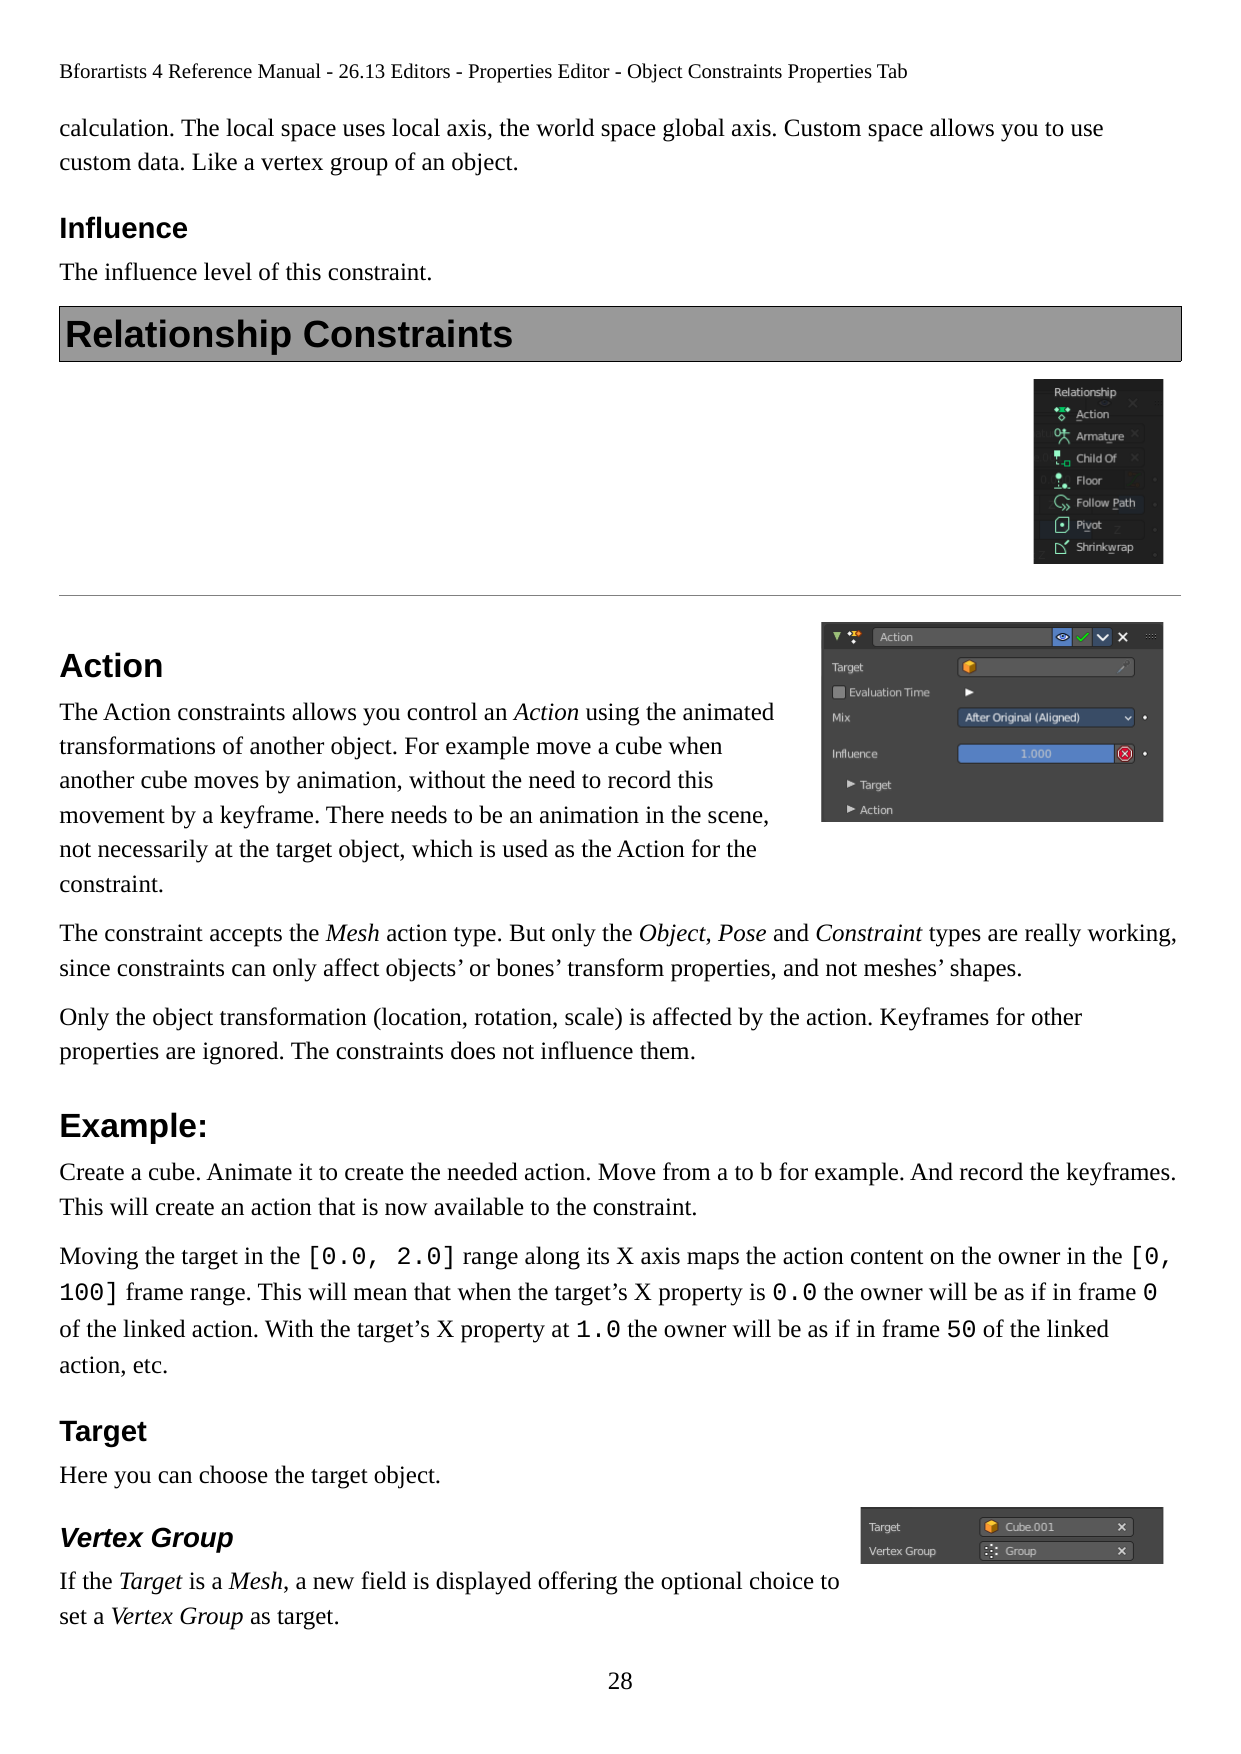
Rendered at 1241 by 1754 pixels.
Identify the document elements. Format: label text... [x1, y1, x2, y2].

text Here you can choose the target object. [59, 1460, 1181, 1489]
picture [1033, 379, 1164, 564]
text The influence level of this constraint. [59, 257, 1181, 286]
subtitle Action [59, 646, 821, 684]
subtitle Target [59, 1414, 1181, 1448]
text If the Target is a Mesh, a new field is displayed offering the optional choice to set a Vertex Group as target. [59, 1566, 1181, 1629]
text calculation. The local space uses local axis, the world space global axis. Custom space allows you to use custom data. Like a vertex group of an object. [59, 113, 1181, 176]
subtitle [1164, 646, 1181, 684]
text The constraint accepts the Mesh action type. But only the Object, Pose and Constraint types are really working, since constraints can only affect objects’ or bones’ transform properties, and not meshes’ shapes. [59, 918, 1181, 981]
subtitle Influence [59, 211, 1181, 244]
subtitle Example: [59, 1106, 1181, 1145]
subtitle [1164, 1522, 1181, 1554]
text Moving the target in the [0.0, 2.0] range along its X axis maps the action content on the owner in the [0, 100] frame range. This will mean that when the target’s X property is 0.0 the owner will be as if in frame 0 of the linked action. With the target’s X property at 1.0 the owner will be as if in frame 50 of the linked action, etc. [59, 1241, 1181, 1379]
table_header Relationship Constraints [60, 307, 1181, 361]
text The Action constraints allows you control an Action using the animated transformations of another object. For example move a cube when another cube moves by animation, without the need to record this movement by a keyframe. There needs to be an animation in the scene, not necessarily at the target object, which is used as the Action for the constraint. [59, 697, 1181, 898]
picture [860, 1507, 1164, 1564]
picture [821, 622, 1164, 822]
text Create a cube. Animate it to create the needed action. Move from a to b for example. And record the keyframes. This will create an action that is now available to the constraint. [59, 1157, 1181, 1220]
subtitle Vertex Group [59, 1522, 860, 1554]
text Only the object transformation (location, rotation, scale) is affected by the action. Keyframes for other properties are ignored. The constraints does not influence them. [59, 1002, 1181, 1065]
